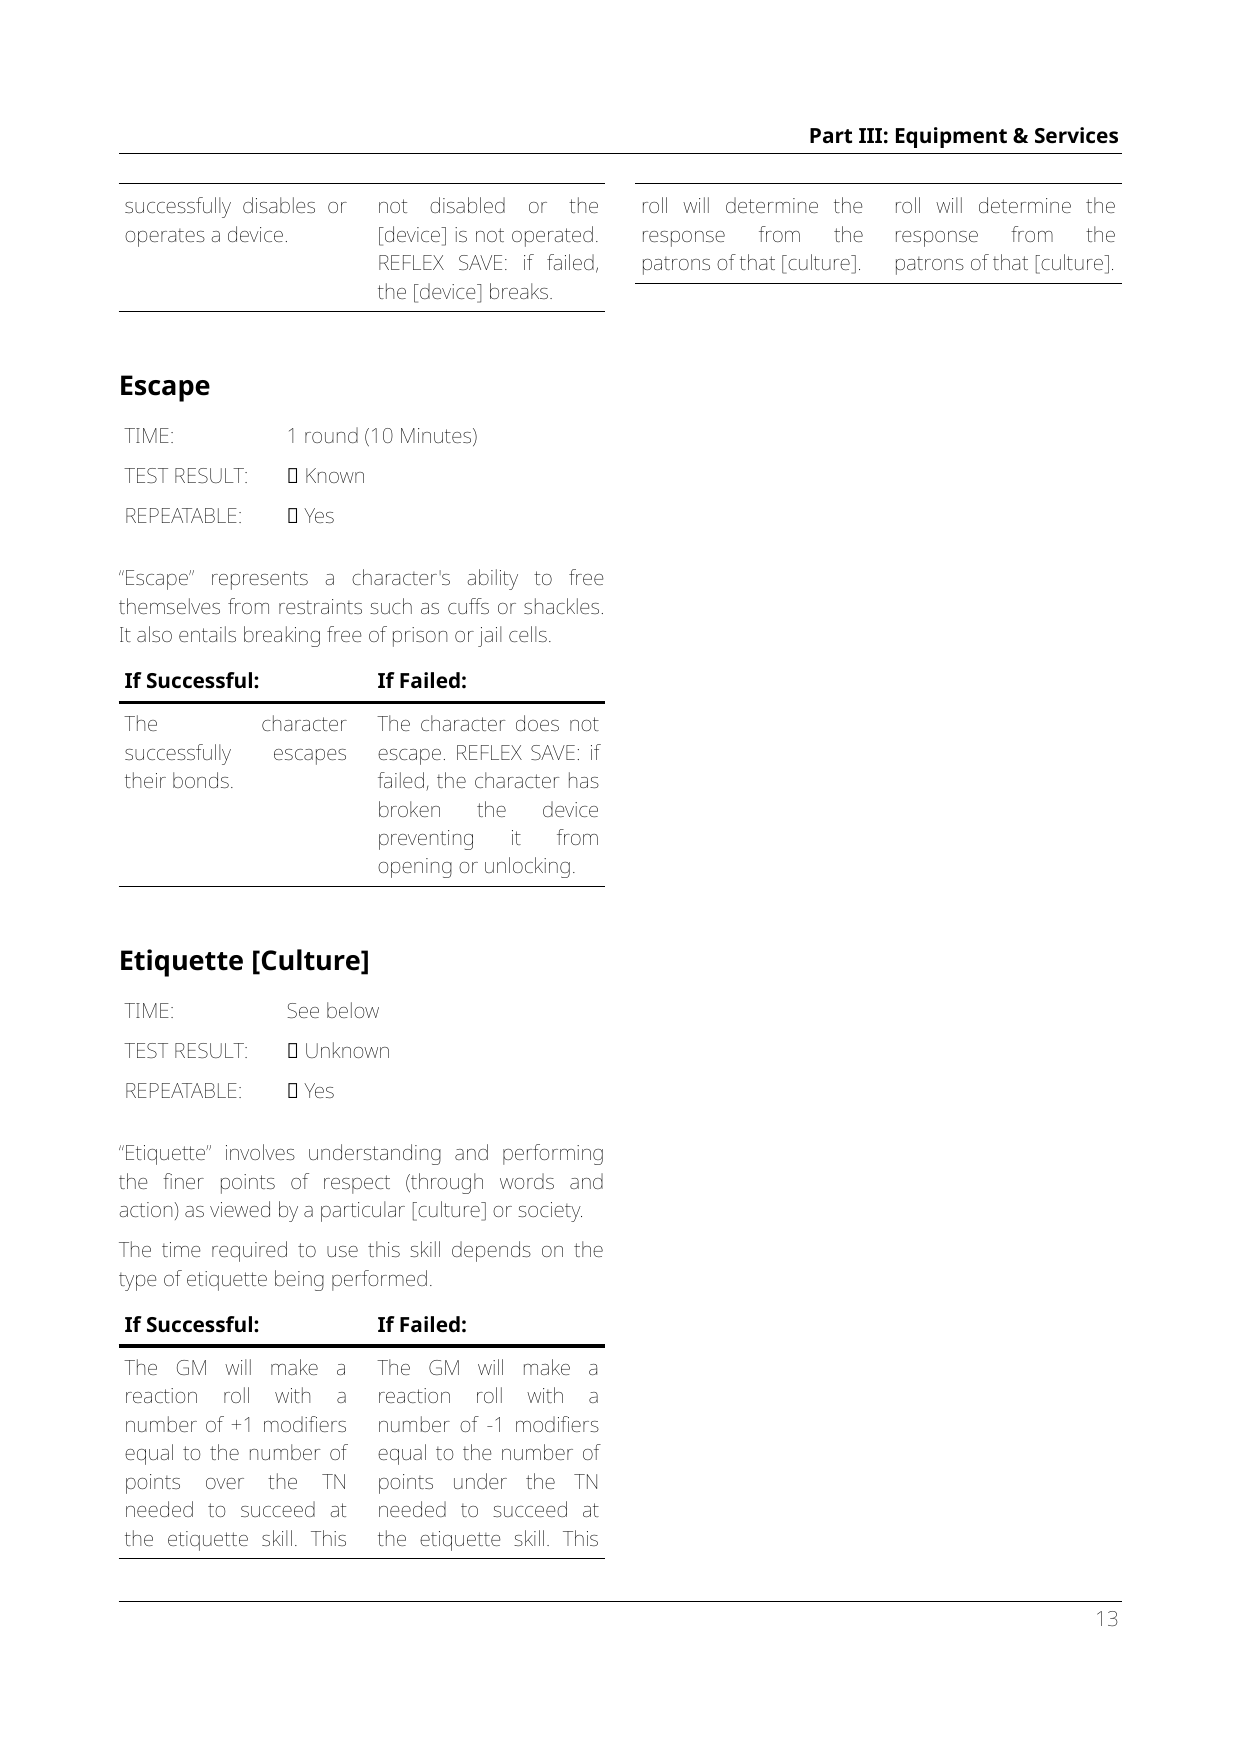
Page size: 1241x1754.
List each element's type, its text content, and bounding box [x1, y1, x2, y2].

table_header See below [281, 990, 605, 1030]
text “Etiquette” involves understanding and performing the finer points of respect (through words and action) as viewed by a particular [culture] or society. [118, 1110, 605, 1224]
table_cell [353, 1348, 372, 1558]
table_header If Successful: [119, 661, 353, 701]
table_cell REPEATABLE: [119, 495, 281, 535]
table_cell  Yes [281, 495, 605, 535]
text Etiquette [Culture] [118, 941, 605, 978]
table_header 1 round (10 Minutes) [281, 415, 605, 455]
table_header If Failed: [372, 1305, 605, 1344]
table_cell successfully disables or operates a device. [119, 184, 353, 311]
text “Escape” represents a character's ability to free themselves from restraints such as cuffs or shackles. It also entails breaking free of prison or jail cells. [118, 535, 605, 649]
table_cell TEST RESULT: [119, 455, 281, 495]
table_cell roll will determine the response from the patrons of that [culture]. [888, 184, 1122, 282]
table_header TIME: [119, 990, 281, 1030]
table_cell The GM will make a reaction roll with a number of +1 modifiers equal to the number of points over the TN needed to succeed at the etiquette skill. This [119, 1348, 353, 1558]
table_cell [869, 184, 888, 282]
table_cell not disabled or the [device] is not operated. REFLEX SAVE: if failed, the [device] breaks. [372, 184, 605, 311]
text Escape [118, 366, 605, 403]
table_header If Failed: [372, 661, 605, 701]
table_cell TEST RESULT: [119, 1030, 281, 1070]
table_cell The character successfully escapes their bonds. [119, 704, 353, 886]
table_cell  Known [281, 455, 605, 495]
table_cell The GM will make a reaction roll with a number of -1 modifiers equal to the number of points under the TN needed to succeed at the etiquette skill. This [372, 1348, 605, 1558]
text The time required to use this skill depends on the type of etiquette being performed. [118, 1236, 605, 1292]
table_cell The character does not escape. REFLEX SAVE: if failed, the character has broken the device preventing it from opening or unlocking. [372, 704, 605, 886]
table_cell roll will determine the response from the patrons of that [culture]. [635, 184, 869, 282]
table_cell  Unknown [281, 1030, 605, 1070]
table_cell [353, 184, 372, 311]
table_cell [353, 704, 372, 886]
table_cell  Yes [281, 1070, 605, 1110]
table_header [353, 661, 372, 701]
table_header If Successful: [119, 1305, 353, 1344]
table_cell REPEATABLE: [119, 1070, 281, 1110]
table_header [353, 1305, 372, 1344]
table_header TIME: [119, 415, 281, 455]
